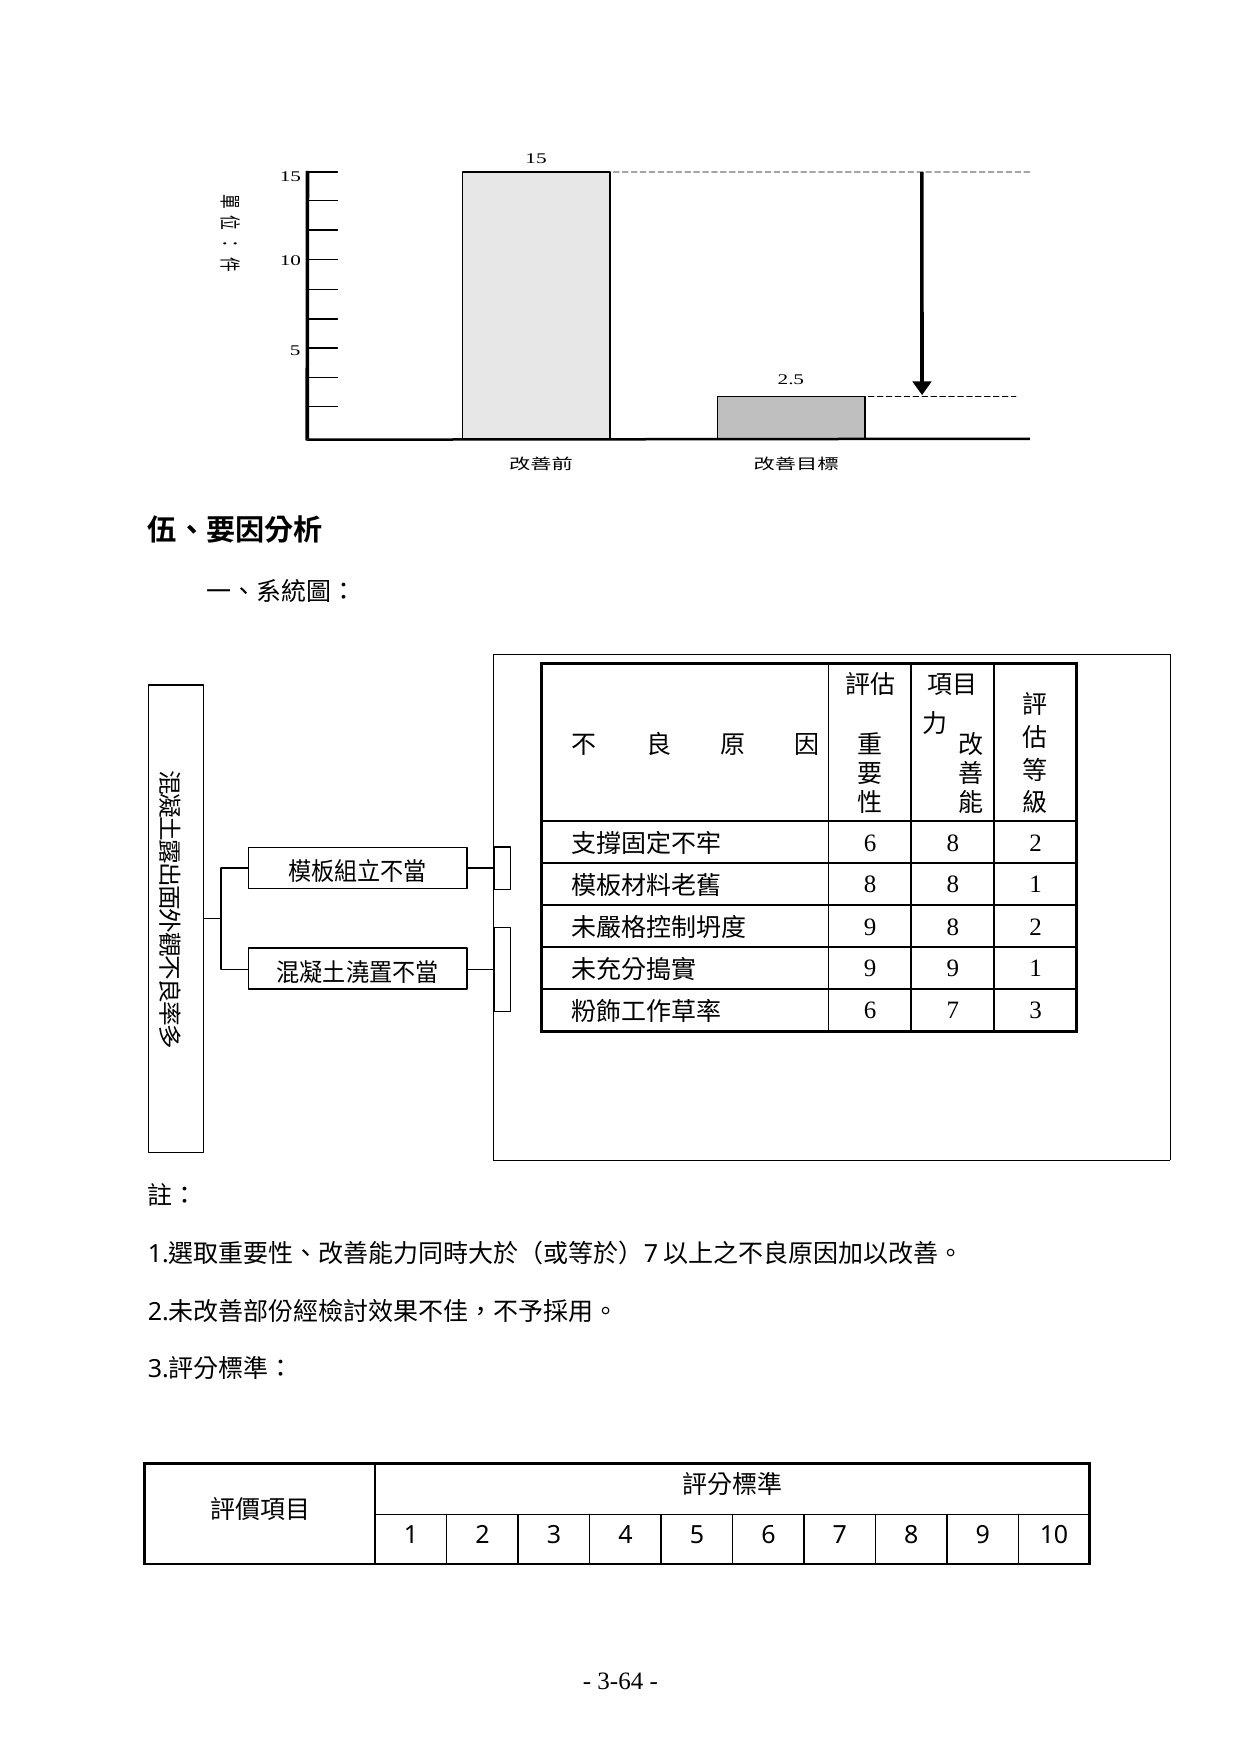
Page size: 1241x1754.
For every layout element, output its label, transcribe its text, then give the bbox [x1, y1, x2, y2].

table_cell 5 [662, 1515, 732, 1563]
table_cell 9 [829, 906, 910, 946]
table_cell 6 [829, 990, 910, 1030]
table_cell 6 [829, 822, 910, 862]
table_cell 粉飾工作草率 [543, 990, 828, 1030]
text 註： [148, 1175, 1092, 1212]
table_cell 4 [590, 1515, 660, 1563]
table_cell 6 [733, 1515, 803, 1563]
table_cell 8 [912, 906, 993, 946]
table_cell 2 [447, 1515, 517, 1563]
table_cell 8 [829, 864, 910, 904]
table_cell 7 [805, 1515, 875, 1563]
table_cell 2 [995, 822, 1075, 862]
table_cell 重要性 [829, 701, 910, 820]
table_cell 1 [376, 1515, 446, 1563]
table_header 評價項目 [146, 1465, 374, 1563]
table_cell 7 [912, 990, 993, 1030]
table_cell 10 [1019, 1515, 1088, 1563]
text 2.未改善部份經檢討效果不佳，不予採用。 [148, 1291, 1092, 1327]
text 1.選取重要性、改善能力同時大於（或等於）7以上之不良原因加以改善。 [148, 1233, 1092, 1269]
table_cell 8 [912, 864, 993, 904]
table_cell 支撐固定不牢 [543, 822, 828, 862]
text 一、系統圖： [148, 571, 1092, 608]
table_cell 9 [948, 1515, 1018, 1563]
table_cell 9 [829, 948, 910, 988]
table_header 評估等級 [995, 665, 1075, 820]
table_cell 1 [995, 948, 1075, 988]
table_cell 2 [995, 906, 1075, 946]
table_cell 改善能力 [912, 701, 993, 820]
table_header 項目 [912, 665, 993, 701]
table_cell 8 [912, 822, 993, 862]
table_cell 8 [876, 1515, 946, 1563]
table_cell 未嚴格控制坍度 [543, 906, 828, 946]
table_header 評分標準 [376, 1465, 1088, 1513]
table_cell 1 [995, 864, 1075, 904]
text 伍、要因分析 [148, 506, 1092, 548]
table_header 不良原因 [543, 665, 828, 820]
table_cell 3 [995, 990, 1075, 1030]
text 3.評分標準： [148, 1349, 1092, 1385]
table_cell 9 [912, 948, 993, 988]
table_cell 未充分搗實 [543, 948, 828, 988]
table_cell 模板材料老舊 [543, 864, 828, 904]
table_cell 3 [519, 1515, 589, 1563]
table_header 評估 [829, 665, 910, 701]
